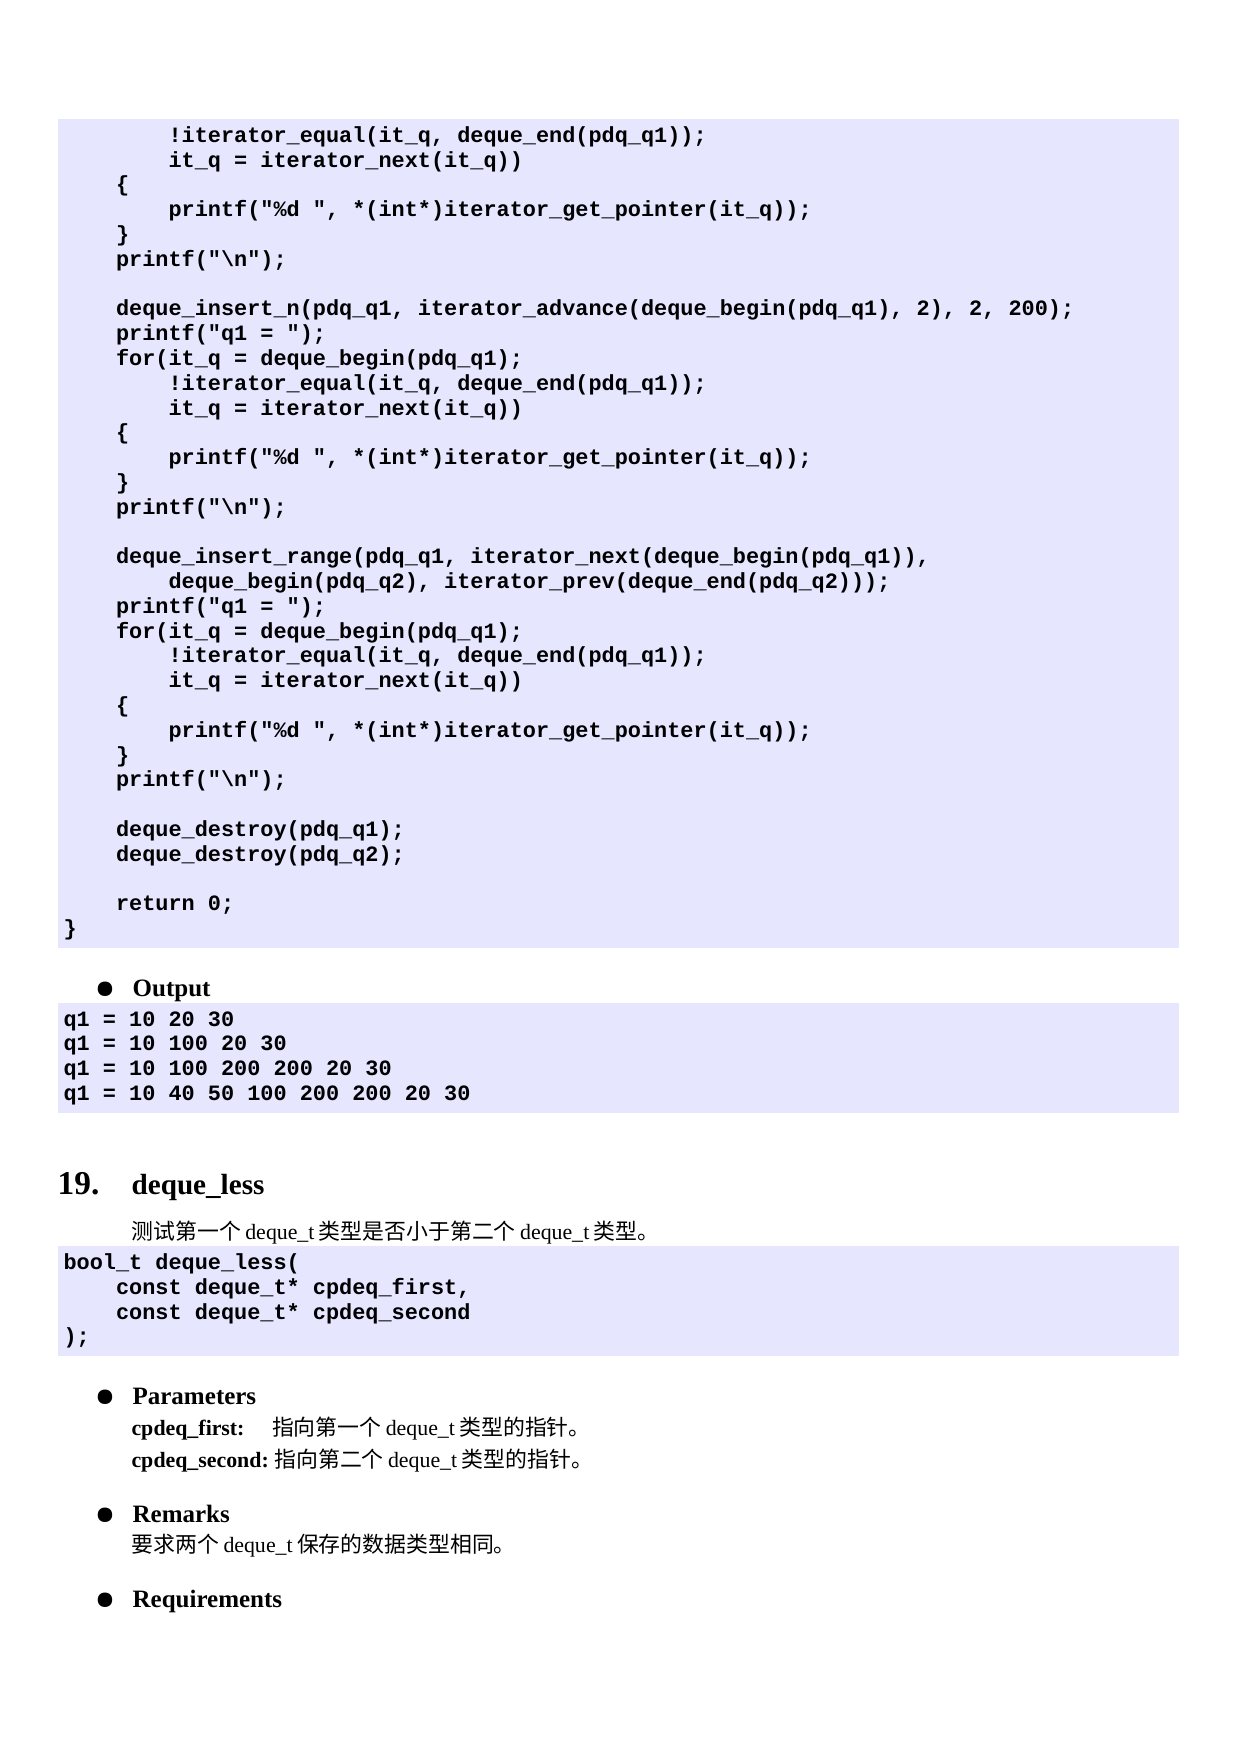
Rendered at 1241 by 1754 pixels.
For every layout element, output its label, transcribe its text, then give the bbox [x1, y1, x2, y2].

text cpdeq_first: 指向第一个deque_t类型的指针。 [57, 1410, 1179, 1442]
table_header !iterator_equal(it_q, deque_end(pdq_q1)); it_q = iterator_next(it_q)) { printf("%d ", *(int*)iterator_get_pointer(it_q)); } printf("\n"); deque_insert_n(pdq_q1, iterator_advance(deque_begin(pdq_q1), 2), 2, 200); printf("q1 = "); for(it_q = deque_begin(pdq_q1); !iterator_equal(it_q, deque_end(pdq_q1)); it_q = iterator_next(it_q)) { printf("%d ", *(int*)iterator_get_pointer(it_q)); } printf("\n"); deque_insert_range(pdq_q1, iterator_next(deque_begin(pdq_q1)), deque_begin(pdq_q2), iterator_prev(deque_end(pdq_q2))); printf("q1 = "); for(it_q = deque_begin(pdq_q1); !iterator_equal(it_q, deque_end(pdq_q1)); it_q = iterator_next(it_q)) { printf("%d ", *(int*)iterator_get_pointer(it_q)); } printf("\n"); deque_destroy(pdq_q1); deque_destroy(pdq_q2); return 0; } [58, 119, 1179, 948]
text cpdeq_second: 指向第二个deque_t类型的指针。 [57, 1442, 1179, 1473]
text 测试第一个deque_t类型是否小于第二个deque_t类型。 [57, 1214, 1179, 1245]
list Remarks [95, 1499, 1179, 1527]
list Parameters [95, 1381, 1179, 1410]
list Requirements [95, 1584, 1179, 1613]
list Output [95, 973, 1179, 1002]
table_header q1 = 10 20 30 q1 = 10 100 20 30 q1 = 10 100 200 200 20 30 q1 = 10 40 50 100 200 200 20 30 [58, 1003, 1179, 1113]
text 要求两个deque_t保存的数据类型相同。 [57, 1527, 1179, 1559]
subtitle deque_less [57, 1163, 1179, 1201]
table_header bool_t deque_less( const deque_t* cpdeq_first, const deque_t* cpdeq_second ); [58, 1246, 1179, 1356]
